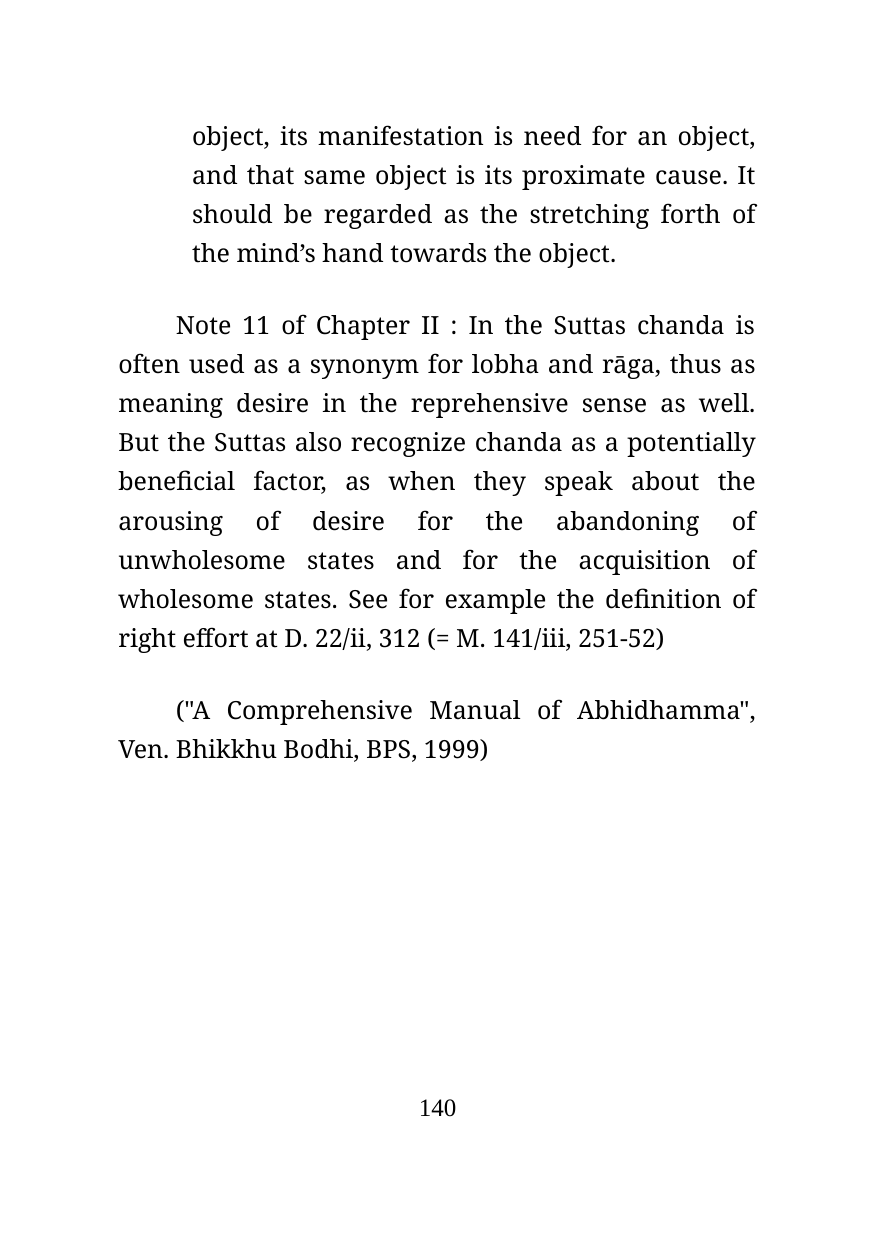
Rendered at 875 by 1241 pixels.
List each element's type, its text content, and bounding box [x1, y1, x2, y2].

list object, its manifestation is need for an object, and that same object is its proximate cause. It should be regarded as the stretching forth of the mind’s hand towards the object. [118, 118, 756, 270]
text Note 11 of Chapter II : In the Suttas chanda is often used as a synonym for lobha and rāga, thus as meaning desire in the reprehensive sense as well. But the Suttas also recognize chanda as a potentially beneficial factor, as when they speak about the arousing of desire for the abandoning of unwholesome states and for the acquisition of wholesome states. See for example the definition of right effort at D. 22/ii, 312 (= M. 141/iii, 251-52) [118, 307, 756, 655]
text ("A Comprehensive Manual of Abhidhamma", Ven. Bhikkhu Bodhi, BPS, 1999) [118, 692, 756, 766]
